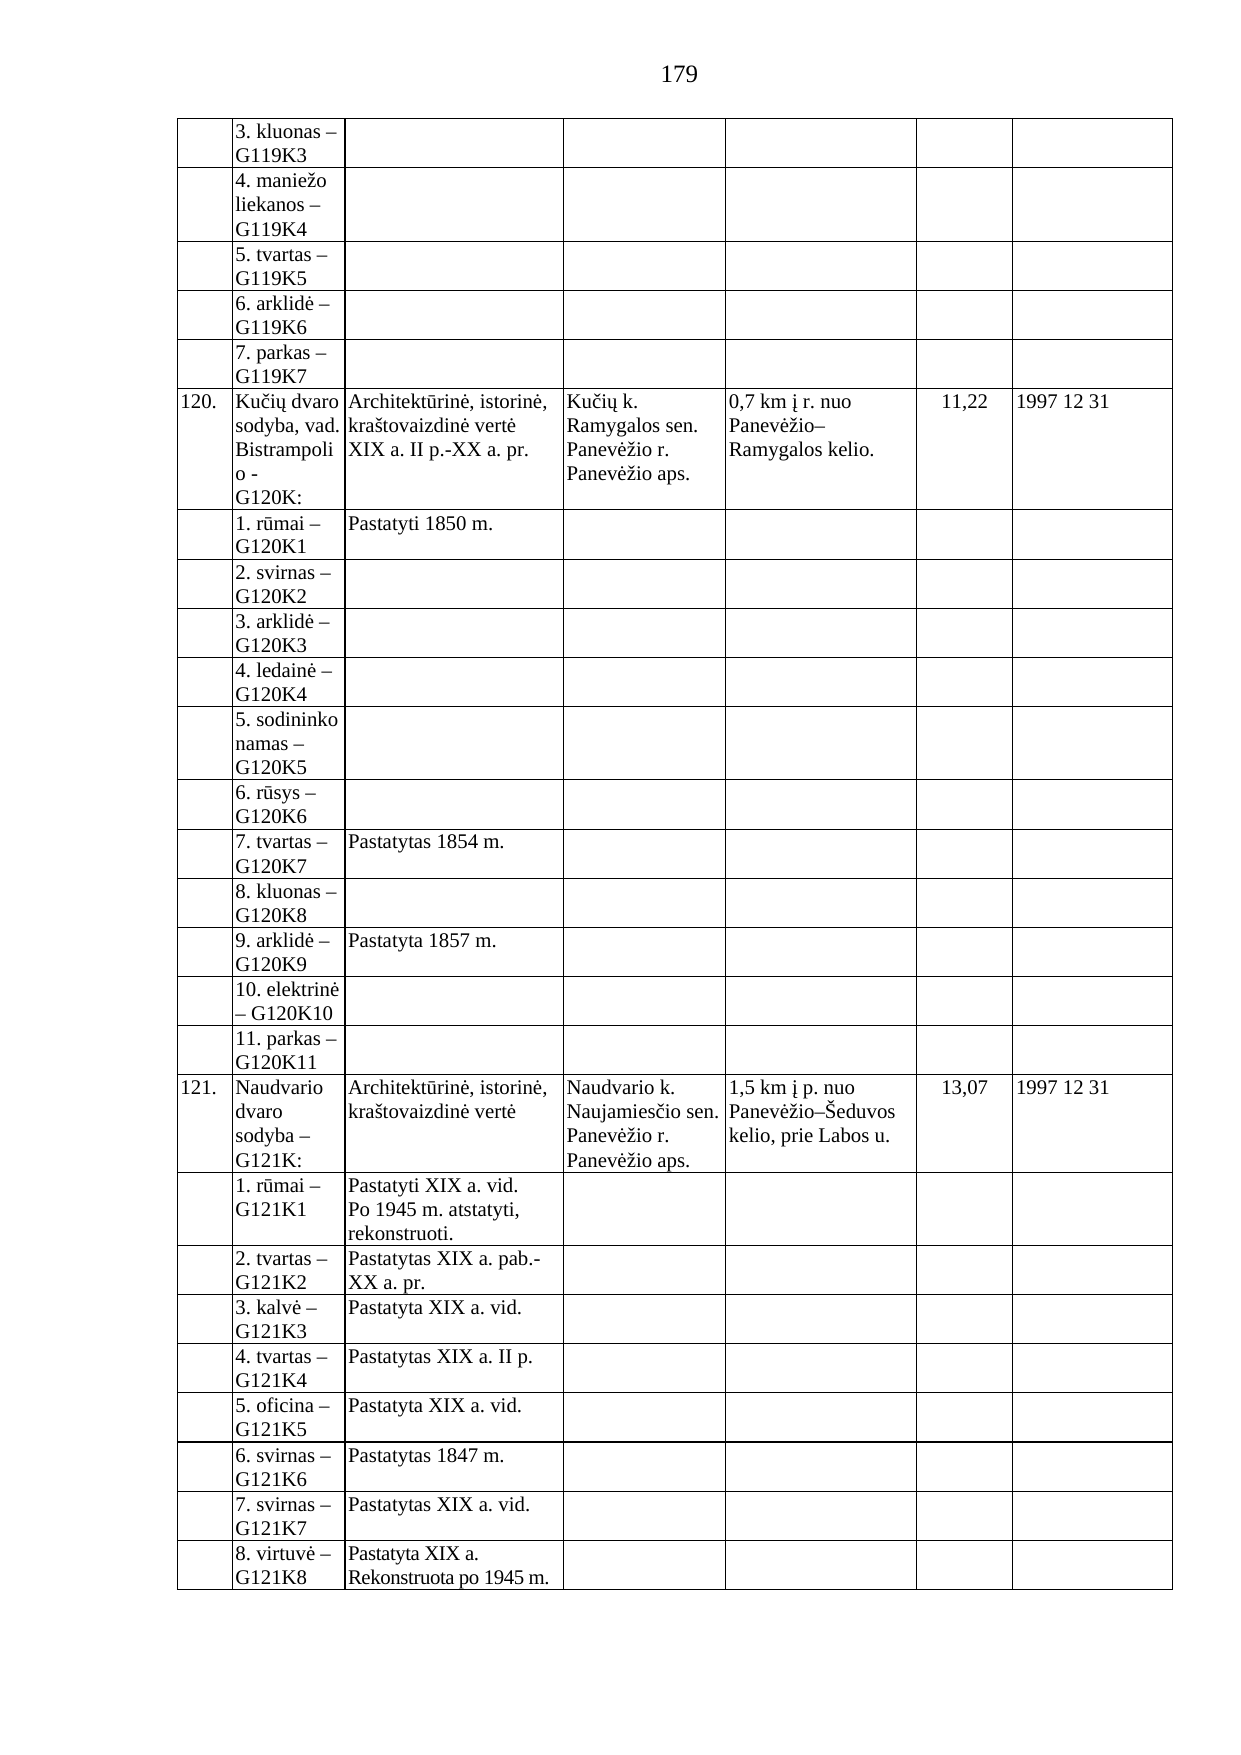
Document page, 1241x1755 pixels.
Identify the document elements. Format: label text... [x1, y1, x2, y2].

table_cell [178, 977, 232, 1025]
table_cell [917, 1026, 1012, 1074]
table_cell [346, 879, 563, 927]
table_cell [564, 609, 725, 657]
table_cell [726, 928, 916, 976]
table_cell [564, 1541, 725, 1589]
table_cell Architektūrinė, istorinė, kraštovaizdinė vertė XIX a. II p.-XX a. pr. [346, 389, 563, 509]
table_cell [1173, 1343, 1181, 1392]
table_cell [726, 609, 916, 657]
table_cell 13,07 [917, 1075, 1012, 1172]
table_cell [917, 1492, 1012, 1540]
table_cell [564, 168, 725, 241]
table_cell 9. arklidė – G120K9 [233, 928, 344, 976]
table_cell [564, 879, 725, 927]
table_cell [178, 1173, 232, 1245]
table_cell [917, 928, 1012, 976]
table_cell [1013, 1393, 1172, 1441]
table_cell [178, 560, 232, 608]
table_cell [564, 119, 725, 167]
table_cell [1013, 658, 1172, 706]
table_cell [917, 168, 1012, 241]
table_cell [178, 1295, 232, 1343]
table_cell [1173, 878, 1181, 927]
table_cell [726, 1492, 916, 1540]
table_cell [564, 1492, 725, 1540]
table_cell Pastatytas XIX a. vid. [346, 1492, 563, 1540]
table_cell [178, 1443, 232, 1491]
table_cell [917, 1344, 1012, 1392]
table_cell [726, 830, 916, 878]
table_cell 6. rūsys – G120K6 [233, 780, 344, 828]
table_cell [564, 340, 725, 388]
table_cell [564, 928, 725, 976]
table_cell [1173, 1172, 1181, 1245]
table_cell 120. [178, 389, 232, 509]
table_cell [726, 1246, 916, 1294]
table_cell [1013, 510, 1172, 558]
table_cell [564, 242, 725, 290]
table_cell [726, 1443, 916, 1491]
table_cell Pastatytas 1847 m. [346, 1443, 563, 1491]
table_cell [178, 1344, 232, 1392]
table_cell [564, 1344, 725, 1392]
table_cell [726, 340, 916, 388]
table_cell [564, 1026, 725, 1074]
table_cell [1013, 1173, 1172, 1245]
table_cell [1013, 340, 1172, 388]
table_cell [178, 242, 232, 290]
table_cell [1173, 1491, 1181, 1540]
table_cell [178, 119, 232, 167]
table_cell [1173, 927, 1181, 976]
table_cell [1173, 167, 1181, 241]
table_cell [917, 879, 1012, 927]
table_cell [178, 168, 232, 241]
table_cell 8. kluonas – G120K8 [233, 879, 344, 927]
table_cell [564, 977, 725, 1025]
table_cell [917, 340, 1012, 388]
table_cell [1173, 829, 1181, 878]
table_cell 8. virtuvė – G121K8 [233, 1541, 344, 1589]
table_cell [917, 1173, 1012, 1245]
table_cell [1173, 779, 1181, 828]
table_cell 4. maniežo liekanos – G119K4 [233, 168, 344, 241]
table_cell 5. tvartas – G119K5 [233, 242, 344, 290]
table_cell 1997 12 31 [1013, 389, 1172, 509]
table_cell [1173, 118, 1181, 167]
table_cell [1173, 608, 1181, 657]
table_cell 3. kluonas – G119K3 [233, 119, 344, 167]
table_cell [564, 1246, 725, 1294]
table_cell 5. oficina – G121K5 [233, 1393, 344, 1441]
table_cell [917, 1443, 1012, 1491]
table_cell Kučių dvaro sodyba, vad. Bistrampolio - G120K: [233, 389, 344, 509]
table_cell [346, 560, 563, 608]
table_cell 2. tvartas – G121K2 [233, 1246, 344, 1294]
table_cell [346, 119, 563, 167]
table_cell [917, 119, 1012, 167]
table_cell [564, 658, 725, 706]
table_cell 6. svirnas – G121K6 [233, 1443, 344, 1491]
table_cell [564, 291, 725, 339]
table_cell [726, 977, 916, 1025]
table_cell [726, 1026, 916, 1074]
table_cell [564, 1295, 725, 1343]
table_cell [1173, 1294, 1181, 1343]
table_cell [1173, 1245, 1181, 1294]
table_cell [178, 1541, 232, 1589]
table_cell [178, 510, 232, 558]
table_cell [917, 780, 1012, 828]
table_cell 7. parkas – G119K7 [233, 340, 344, 388]
table_cell [917, 1393, 1012, 1441]
table_cell [1013, 1443, 1172, 1491]
table_cell [346, 1026, 563, 1074]
table_cell [564, 780, 725, 828]
table_cell 121. [178, 1075, 232, 1172]
table_cell [178, 340, 232, 388]
table_cell [917, 242, 1012, 290]
table_cell [726, 879, 916, 927]
table_cell [1013, 830, 1172, 878]
table_cell [726, 119, 916, 167]
table_cell [178, 1393, 232, 1441]
table_cell [1013, 879, 1172, 927]
table_cell [1013, 1026, 1172, 1074]
table_cell [564, 707, 725, 779]
table_cell [917, 707, 1012, 779]
table_cell [726, 291, 916, 339]
table_cell [726, 560, 916, 608]
table_cell Naudvario dvaro sodyba – G121K: [233, 1075, 344, 1172]
table_cell [1173, 1074, 1181, 1172]
table_cell [1013, 119, 1172, 167]
table_cell [726, 658, 916, 706]
table_cell 11,22 [917, 389, 1012, 509]
table_cell [178, 658, 232, 706]
table_cell [346, 242, 563, 290]
table_cell 1997 12 31 [1013, 1075, 1172, 1172]
table_cell 7. svirnas – G121K7 [233, 1492, 344, 1540]
table_cell [917, 830, 1012, 878]
table_cell Pastatyta XIX a. Rekonstruota po 1945 m. [346, 1541, 563, 1589]
table_cell [917, 977, 1012, 1025]
table_cell [564, 560, 725, 608]
table_cell [178, 830, 232, 878]
table_cell Pastatyti 1850 m. [346, 510, 563, 558]
table_cell 6. arklidė – G119K6 [233, 291, 344, 339]
table_cell Pastatyta XIX a. vid. [346, 1295, 563, 1343]
table_cell [178, 609, 232, 657]
table_cell [1013, 977, 1172, 1025]
table_cell [917, 560, 1012, 608]
table_cell [1013, 1246, 1172, 1294]
table_cell [1173, 1392, 1181, 1441]
table_cell 5. sodininko namas – G120K5 [233, 707, 344, 779]
table_cell [346, 658, 563, 706]
table_cell 7. tvartas – G120K7 [233, 830, 344, 878]
table_cell [1013, 1541, 1172, 1589]
table_cell [1173, 388, 1181, 509]
table_cell [178, 928, 232, 976]
table_cell [178, 1246, 232, 1294]
table_cell [917, 1246, 1012, 1294]
table_cell [1013, 560, 1172, 608]
table_cell [178, 1026, 232, 1074]
table_cell [917, 291, 1012, 339]
table_cell Kučių k. Ramygalos sen. Panevėžio r. Panevėžio aps. [564, 389, 725, 509]
table_cell [346, 168, 563, 241]
table_cell 11. parkas – G120K11 [233, 1026, 344, 1074]
table_cell [917, 1541, 1012, 1589]
table_cell [726, 168, 916, 241]
table_cell 1. rūmai – G120K1 [233, 510, 344, 558]
table_cell [346, 340, 563, 388]
table_cell [1013, 707, 1172, 779]
table_cell Pastatyti XIX a. vid. Po 1945 m. atstatyti, rekonstruoti. [346, 1173, 563, 1245]
table_cell [1173, 339, 1181, 388]
table_cell [1013, 780, 1172, 828]
table_cell Pastatytas 1854 m. [346, 830, 563, 878]
table_cell Architektūrinė, istorinė, kraštovaizdinė vertė [346, 1075, 563, 1172]
table_cell Naudvario k. Naujamiesčio sen. Panevėžio r. Panevėžio aps. [564, 1075, 725, 1172]
table_cell [726, 510, 916, 558]
table_cell [1013, 242, 1172, 290]
table_cell Pastatyta 1857 m. [346, 928, 563, 976]
table_cell [346, 707, 563, 779]
table_cell 10. elektrinė – G120K10 [233, 977, 344, 1025]
table_cell [1013, 168, 1172, 241]
table_cell [178, 879, 232, 927]
table_cell [726, 1393, 916, 1441]
table_cell [1173, 976, 1181, 1025]
table_cell [917, 1295, 1012, 1343]
table_cell [726, 1295, 916, 1343]
table_cell [726, 242, 916, 290]
table_cell [178, 707, 232, 779]
table_cell [346, 780, 563, 828]
table_cell [564, 1173, 725, 1245]
table_cell [1013, 291, 1172, 339]
table_cell 1,5 km į p. nuo Panevėžio–Šeduvos kelio, prie Labos u. [726, 1075, 916, 1172]
table_cell [346, 977, 563, 1025]
table_cell Pastatytas XIX a. pab.-XX a. pr. [346, 1246, 563, 1294]
table_cell [726, 707, 916, 779]
table_cell [564, 830, 725, 878]
table_cell [1173, 1025, 1181, 1074]
table_cell [726, 1344, 916, 1392]
table_cell [1013, 609, 1172, 657]
table_cell [1013, 1344, 1172, 1392]
table_cell [1173, 290, 1181, 339]
table_cell [564, 510, 725, 558]
table_cell 4. tvartas – G121K4 [233, 1344, 344, 1392]
table_cell [1173, 509, 1181, 558]
table_cell [178, 1492, 232, 1540]
table_cell [917, 658, 1012, 706]
table_cell [1013, 928, 1172, 976]
table_cell [564, 1443, 725, 1491]
table_cell [917, 510, 1012, 558]
table_cell [726, 780, 916, 828]
table_cell Pastatytas XIX a. II p. [346, 1344, 563, 1392]
table_cell 2. svirnas – G120K2 [233, 560, 344, 608]
table_cell 3. kalvė – G121K3 [233, 1295, 344, 1343]
table_cell [1173, 1441, 1181, 1491]
table_cell [1013, 1492, 1172, 1540]
table_cell [1173, 1540, 1181, 1589]
table_cell [178, 780, 232, 828]
table_cell [1173, 241, 1181, 290]
table_cell [1173, 559, 1181, 608]
table_cell 3. arklidė – G120K3 [233, 609, 344, 657]
table_cell [346, 609, 563, 657]
table_cell 0,7 km į r. nuo Panevėžio–Ramygalos kelio. [726, 389, 916, 509]
table_cell [917, 609, 1012, 657]
table_cell [1173, 657, 1181, 706]
table_cell [346, 291, 563, 339]
table_cell [178, 291, 232, 339]
table_cell 4. ledainė – G120K4 [233, 658, 344, 706]
table_cell 1. rūmai – G121K1 [233, 1173, 344, 1245]
table_cell Pastatyta XIX a. vid. [346, 1393, 563, 1441]
table_cell [1013, 1295, 1172, 1343]
table_cell [1173, 706, 1181, 779]
table_cell [564, 1393, 725, 1441]
table_cell [726, 1173, 916, 1245]
table_cell [726, 1541, 916, 1589]
